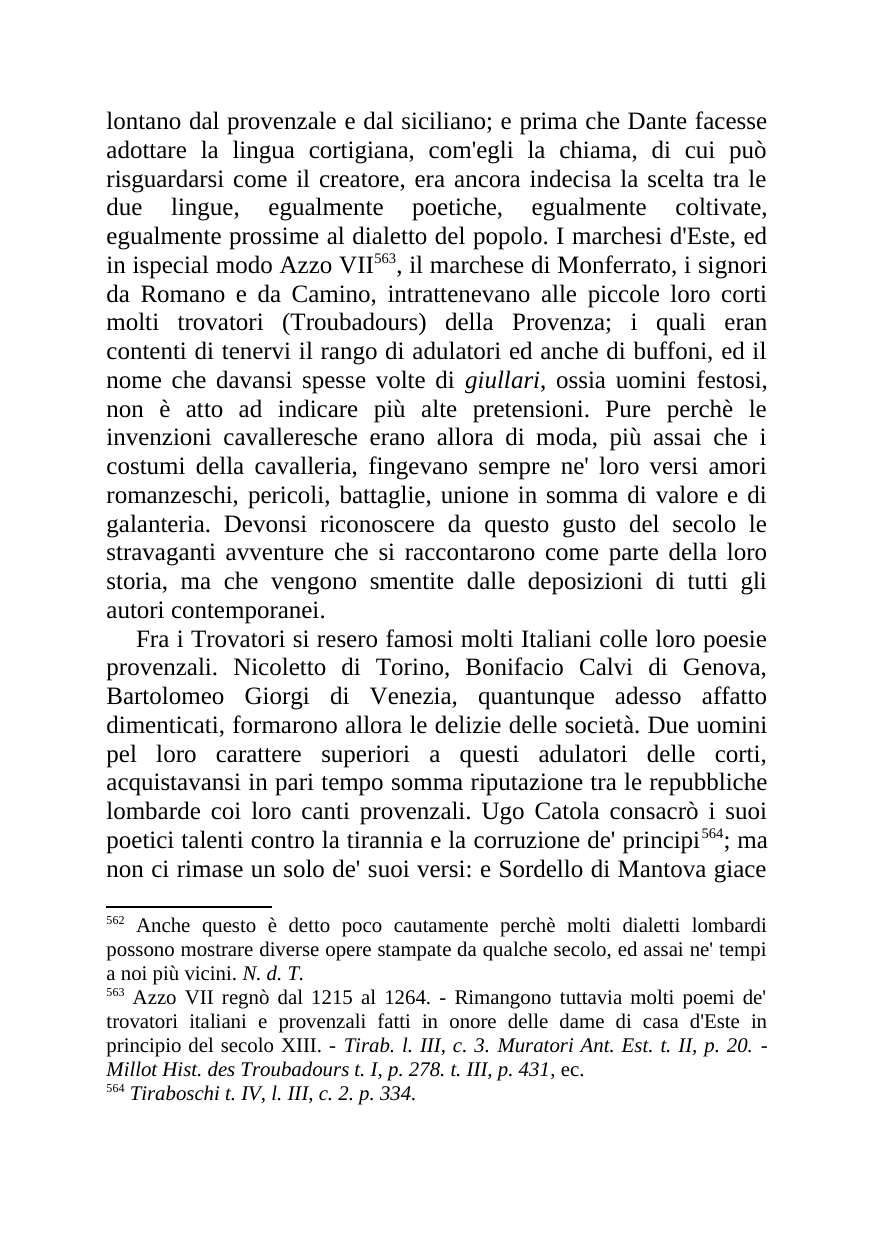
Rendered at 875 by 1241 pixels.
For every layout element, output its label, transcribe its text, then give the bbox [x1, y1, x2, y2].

text lontano dal provenzale e dal siciliano; e prima che Dante facesse adottare la lingua cortigiana, com'egli la chiama, di cui può risguardarsi come il creatore, era ancora indecisa la scelta tra le due lingue, egualmente poetiche, egualmente coltivate, egualmente prossime al dialetto del popolo. I marchesi d'Este, ed in ispecial modo Azzo VII, il marchese di Monferrato, i signori da Romano e da Camino, intrattenevano alle piccole loro corti molti trovatori (Troubadours) della Provenza; i quali eran contenti di tenervi il rango di adulatori ed anche di buffoni, ed il nome che davansi spesse volte di giullari, ossia uomini festosi, non è atto ad indicare più alte pretensioni. Pure perchè le invenzioni cavalleresche erano allora di moda, più assai che i costumi della cavalleria, fingevano sempre ne' loro versi amori romanzeschi, pericoli, battaglie, unione in somma di valore e di galanteria. Devonsi riconoscere da questo gusto del secolo le stravaganti avventure che si raccontarono come parte della loro storia, ma che vengono smentite dalle deposizioni di tutti gli autori contemporanei. [106, 106, 768, 624]
text Tiraboschi t. IV, l. III, c. 2. p. 334. [106, 1081, 768, 1105]
text Fra i Trovatori si resero famosi molti Italiani colle loro poesie provenzali. Nicoletto di Torino, Bonifacio Calvi di Genova, Bartolomeo Giorgi di Venezia, quantunque adesso affatto dimenticati, formarono allora le delizie delle società. Due uomini pel loro carattere superiori a questi adulatori delle corti, acquistavansi in pari tempo somma riputazione tra le repubbliche lombarde coi loro canti provenzali. Ugo Catola consacrò i suoi poetici talenti contro la tirannia e la corruzione de' principi; ma non ci rimase un solo de' suoi versi: e Sordello di Mantova giace [106, 624, 768, 882]
text Anche questo è detto poco cautamente perchè molti dialetti lombardi possono mostrare diverse opere stampate da qualche secolo, ed assai ne' tempi a noi più vicini. N. d. T. [106, 913, 768, 985]
text Azzo VII regnò dal 1215 al 1264. - Rimangono tuttavia molti poemi de' trovatori italiani e provenzali fatti in onore delle dame di casa d'Este in principio del secolo XIII. - Tirab. l. III, c. 3. Muratori Ant. Est. t. II, p. 20. - Millot Hist. des Troubadours t. I, p. 278. t. III, p. 431, ec. [106, 985, 768, 1081]
